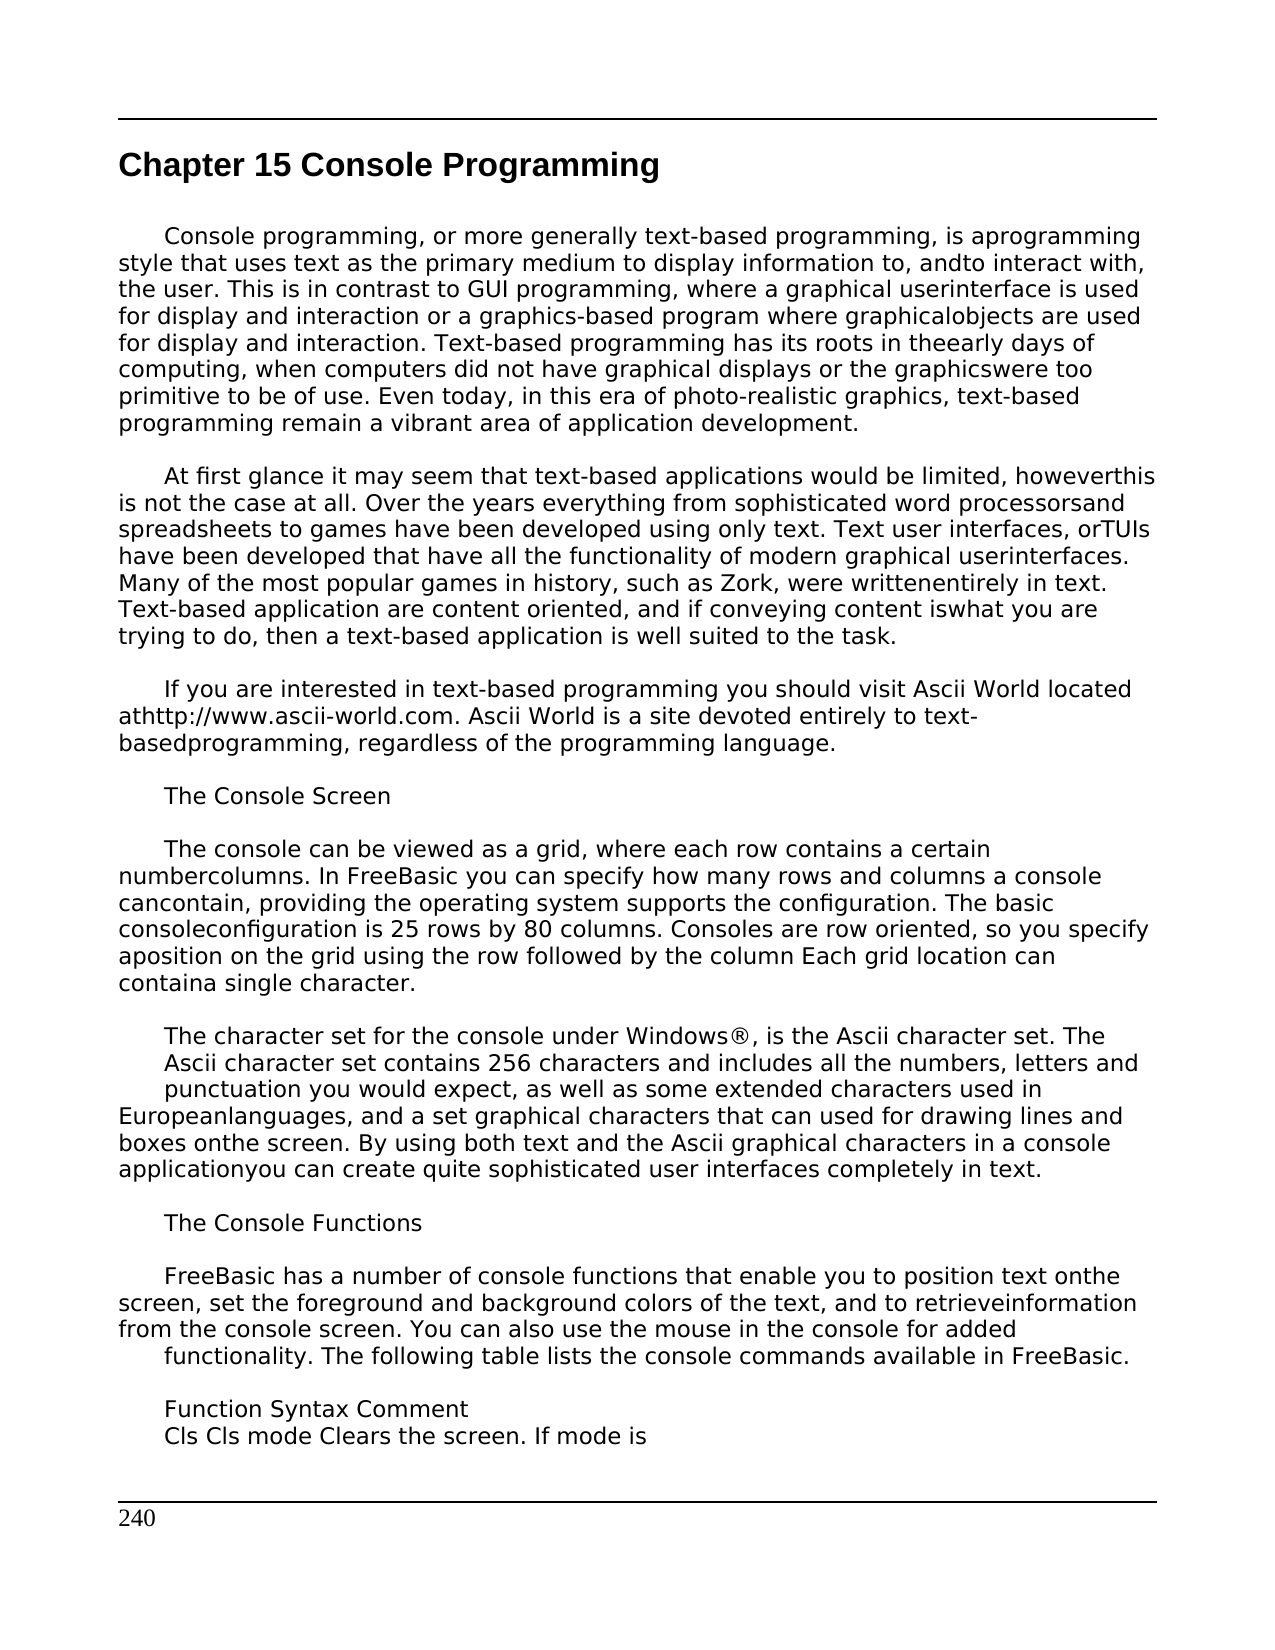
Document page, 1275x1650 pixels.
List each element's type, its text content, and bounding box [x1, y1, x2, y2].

text FreeBasic has a number of console functions that enable you to position text onthe screen, set the foreground and background colors of the text, and to retrieveinformation from the console screen. You can also use the mouse in the console for added [118, 1263, 1157, 1343]
text punctuation you would expect, as well as some extended characters used in Europeanlanguages, and a set graphical characters that can used for drawing lines and boxes onthe screen. By using both text and the Ascii graphical characters in a console applicationyou can create quite sophisticated user interfaces completely in text. [118, 1076, 1157, 1183]
text If you are interested in text-based programming you should visit Ascii World located athttp://www.ascii-world.com. Ascii World is a site devoted entirely to text-basedprogramming, regardless of the programming language. [118, 676, 1157, 756]
subtitle Chapter 15 Console Programming [118, 145, 1157, 184]
text Cls Cls mode Clears the screen. If mode is [118, 1423, 1157, 1450]
text The Console Screen [118, 783, 1157, 810]
text functionality. The following table lists the console commands available in FreeBasic. [118, 1343, 1157, 1370]
text The Console Functions [118, 1210, 1157, 1236]
text Ascii character set contains 256 characters and includes all the numbers, letters and [118, 1050, 1157, 1076]
text Function Syntax Comment [118, 1396, 1157, 1423]
text The character set for the console under Windows®, is the Ascii character set. The [118, 1023, 1157, 1050]
text The console can be viewed as a grid, where each row contains a certain numbercolumns. In FreeBasic you can specify how many rows and columns a console cancontain, providing the operating system supports the configuration. The basic consoleconfiguration is 25 rows by 80 columns. Consoles are row oriented, so you specify aposition on the grid using the row followed by the column Each grid location can containa single character. [118, 836, 1157, 996]
text At first glance it may seem that text-based applications would be limited, howeverthis is not the case at all. Over the years everything from sophisticated word processorsand spreadsheets to games have been developed using only text. Text user interfaces, orTUIs have been developed that have all the functionality of modern graphical userinterfaces. Many of the most popular games in history, such as Zork, were writtenentirely in text. Text-based application are content oriented, and if conveying content iswhat you are trying to do, then a text-based application is well suited to the task. [118, 463, 1157, 650]
text Console programming, or more generally text-based programming, is aprogramming style that uses text as the primary medium to display information to, andto interact with, the user. This is in contrast to GUI programming, where a graphical userinterface is used for display and interaction or a graphics-based program where graphicalobjects are used for display and interaction. Text-based programming has its roots in theearly days of computing, when computers did not have graphical displays or the graphicswere too primitive to be of use. Even today, in this era of photo-realistic graphics, text-based programming remain a vibrant area of application development. [118, 223, 1157, 436]
